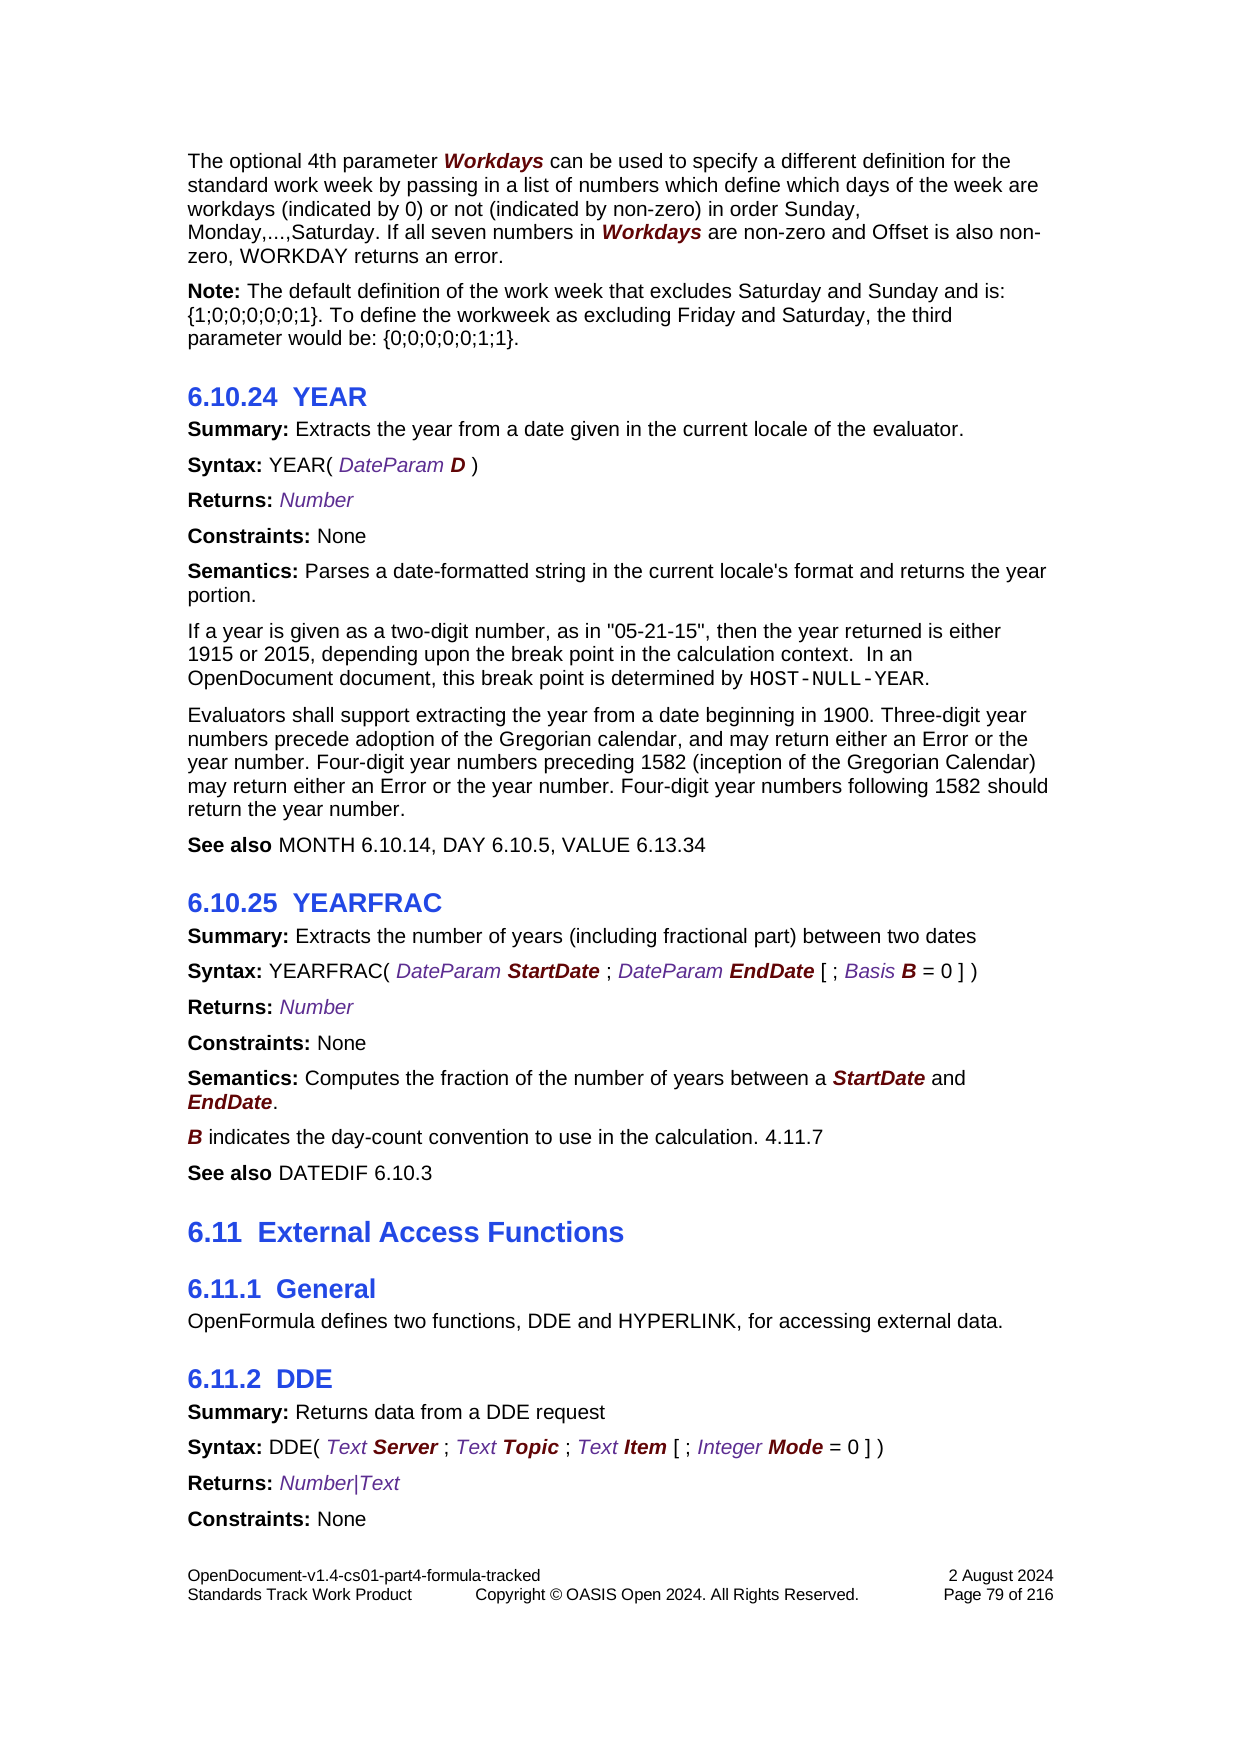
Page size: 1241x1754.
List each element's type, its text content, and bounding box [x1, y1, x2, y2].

text Summary: Returns data from a DDE request [187, 1400, 1053, 1424]
text Constraints: None [187, 1031, 1053, 1054]
text Returns: Number|Text [187, 1471, 1053, 1495]
subtitle DDE [187, 1364, 1053, 1394]
text Summary: Extracts the number of years (including fractional part) between two dates [187, 924, 1053, 948]
text See also MONTH 6.10.14, DAY 6.10.5, VALUE 6.13.34 [187, 833, 1053, 857]
text Syntax: YEARFRAC( DateParam StartDate ; DateParam EndDate [ ; Basis B = 0 ] ) [187, 960, 1053, 983]
text The optional 4th parameter Workdays can be used to specify a different definition for the standard work week by passing in a list of numbers which define which days of the week are workdays (indicated by 0) or not (indicated by non-zero) in order Sunday, Monday,...,Saturday. If all seven numbers in Workdays are non-zero and Offset is also non-zero, WORKDAY returns an error. [187, 150, 1053, 268]
text Syntax: YEAR( DateParam D ) [187, 453, 1053, 477]
text See also DATEDIF 6.10.3 [187, 1161, 1053, 1185]
subtitle General [187, 1273, 1053, 1303]
subtitle YEARFRAC [187, 888, 1053, 918]
text Semantics: Parses a date-formatted string in the current locale's format and returns the year portion. [187, 560, 1053, 607]
text Syntax: DDE( Text Server ; Text Topic ; Text Item [ ; Integer Mode = 0 ] ) [187, 1436, 1053, 1459]
text Semantics: Computes the fraction of the number of years between a StartDate and EndDate. [187, 1067, 1053, 1114]
text Note: The default definition of the work week that excludes Saturday and Sunday and is: {1;0;0;0;0;0;1}. To define the workweek as excluding Friday and Saturday, the third parameter would be: {0;0;0;0;0;1;1}. [187, 280, 1053, 350]
text Summary: Extracts the year from a date given in the current locale of the evaluator. [187, 417, 1053, 441]
text Constraints: None [187, 1507, 1053, 1531]
subtitle YEAR [187, 381, 1053, 411]
text Returns: Number [187, 489, 1053, 512]
text Evaluators shall support extracting the year from a date beginning in 1900. Three-digit year numbers precede adoption of the Gregorian calendar, and may return either an Error or the year number. Four-digit year numbers preceding 1582 (inception of the Gregorian Calendar) may return either an Error or the year number. Four-digit year numbers following 1582 should return the year number. [187, 704, 1053, 821]
text Constraints: None [187, 524, 1053, 548]
text Returns: Number [187, 995, 1053, 1019]
text OpenFormula defines two functions, DDE and HYPERLINK, for accessing external data. [187, 1309, 1053, 1333]
subtitle External Access Functions [187, 1216, 1053, 1248]
text B indicates the day-count convention to use in the calculation. 4.11.7 [187, 1126, 1053, 1149]
text If a year is given as a two-digit number, as in "05-21-15", then the year returned is either 1915 or 2015, depending upon the break point in the calculation context. In an OpenDocument document, this break point is determined by HOST-NULL-YEAR. [187, 619, 1053, 692]
